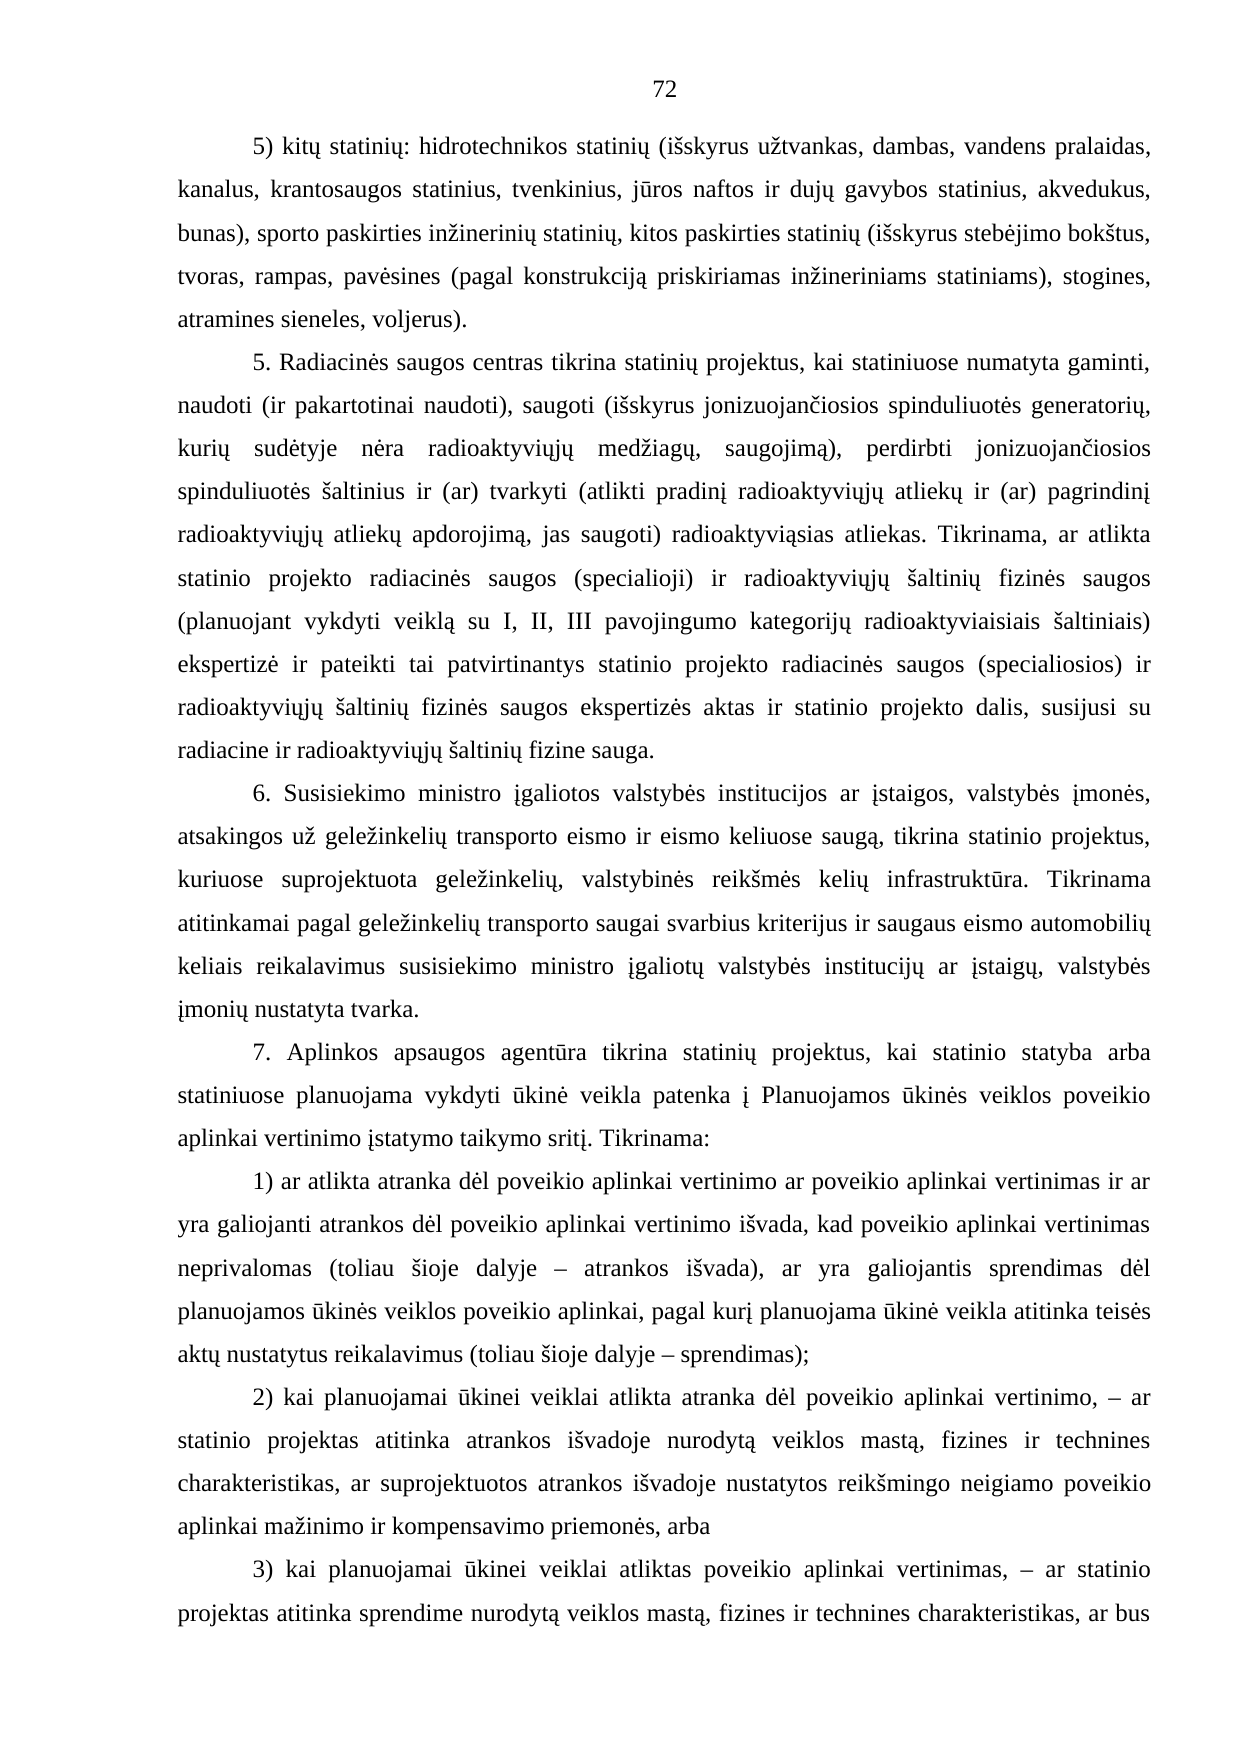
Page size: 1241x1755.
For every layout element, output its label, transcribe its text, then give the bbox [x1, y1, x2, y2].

text 2) kai planuojamai ūkinei veiklai atlikta atranka dėl poveikio aplinkai vertinimo, – ar statinio projektas atitinka atrankos išvadoje nurodytą veiklos mastą, fizines ir technines charakteristikas, ar suprojektuotos atrankos išvadoje nustatytos reikšmingo neigiamo poveikio aplinkai mažinimo ir kompensavimo priemonės, arba [177, 1382, 1152, 1540]
text 5) kitų statinių: hidrotechnikos statinių (išskyrus užtvankas, dambas, vandens pralaidas, kanalus, krantosaugos statinius, tvenkinius, jūros naftos ir dujų gavybos statinius, akvedukus, bunas), sporto paskirties inžinerinių statinių, kitos paskirties statinių (išskyrus stebėjimo bokštus, tvoras, rampas, pavėsines (pagal konstrukciją priskiriamas inžineriniams statiniams), stogines, atramines sieneles, voljerus). [177, 131, 1152, 333]
text 3) kai planuojamai ūkinei veiklai atliktas poveikio aplinkai vertinimas, – ar statinio projektas atitinka sprendime nurodytą veiklos mastą, fizines ir technines charakteristikas, ar bus [177, 1554, 1152, 1626]
text 1) ar atlikta atranka dėl poveikio aplinkai vertinimo ar poveikio aplinkai vertinimas ir ar yra galiojanti atrankos dėl poveikio aplinkai vertinimo išvada, kad poveikio aplinkai vertinimas neprivalomas (toliau šioje dalyje – atrankos išvada), ar yra galiojantis sprendimas dėl planuojamos ūkinės veiklos poveikio aplinkai, pagal kurį planuojama ūkinė veikla atitinka teisės aktų nustatytus reikalavimus (toliau šioje dalyje – sprendimas); [177, 1166, 1152, 1368]
text 5. Radiacinės saugos centras tikrina statinių projektus, kai statiniuose numatyta gaminti, naudoti (ir pakartotinai naudoti), saugoti (išskyrus jonizuojančiosios spinduliuotės generatorių, kurių sudėtyje nėra radioaktyviųjų medžiagų, saugojimą), perdirbti jonizuojančiosios spinduliuotės šaltinius ir (ar) tvarkyti (atlikti pradinį radioaktyviųjų atliekų ir (ar) pagrindinį radioaktyviųjų atliekų apdorojimą, jas saugoti) radioaktyviąsias atliekas. Tikrinama, ar atlikta statinio projekto radiacinės saugos (specialioji) ir radioaktyviųjų šaltinių fizinės saugos (planuojant vykdyti veiklą su I, II, III pavojingumo kategorijų radioaktyviaisiais šaltiniais) ekspertizė ir pateikti tai patvirtinantys statinio projekto radiacinės saugos (specialiosios) ir radioaktyviųjų šaltinių fizinės saugos ekspertizės aktas ir statinio projekto dalis, susijusi su radiacine ir radioaktyviųjų šaltinių fizine sauga. [177, 347, 1152, 764]
text 6. Susisiekimo ministro įgaliotos valstybės institucijos ar įstaigos, valstybės įmonės, atsakingos už geležinkelių transporto eismo ir eismo keliuose saugą, tikrina statinio projektus, kuriuose suprojektuota geležinkelių, valstybinės reikšmės kelių infrastruktūra. Tikrinama atitinkamai pagal geležinkelių transporto saugai svarbius kriterijus ir saugaus eismo automobilių keliais reikalavimus susisiekimo ministro įgaliotų valstybės institucijų ar įstaigų, valstybės įmonių nustatyta tvarka. [177, 778, 1152, 1023]
text 7. Aplinkos apsaugos agentūra tikrina statinių projektus, kai statinio statyba arba statiniuose planuojama vykdyti ūkinė veikla patenka į Planuojamos ūkinės veiklos poveikio aplinkai vertinimo įstatymo taikymo sritį. Tikrinama: [177, 1037, 1152, 1152]
